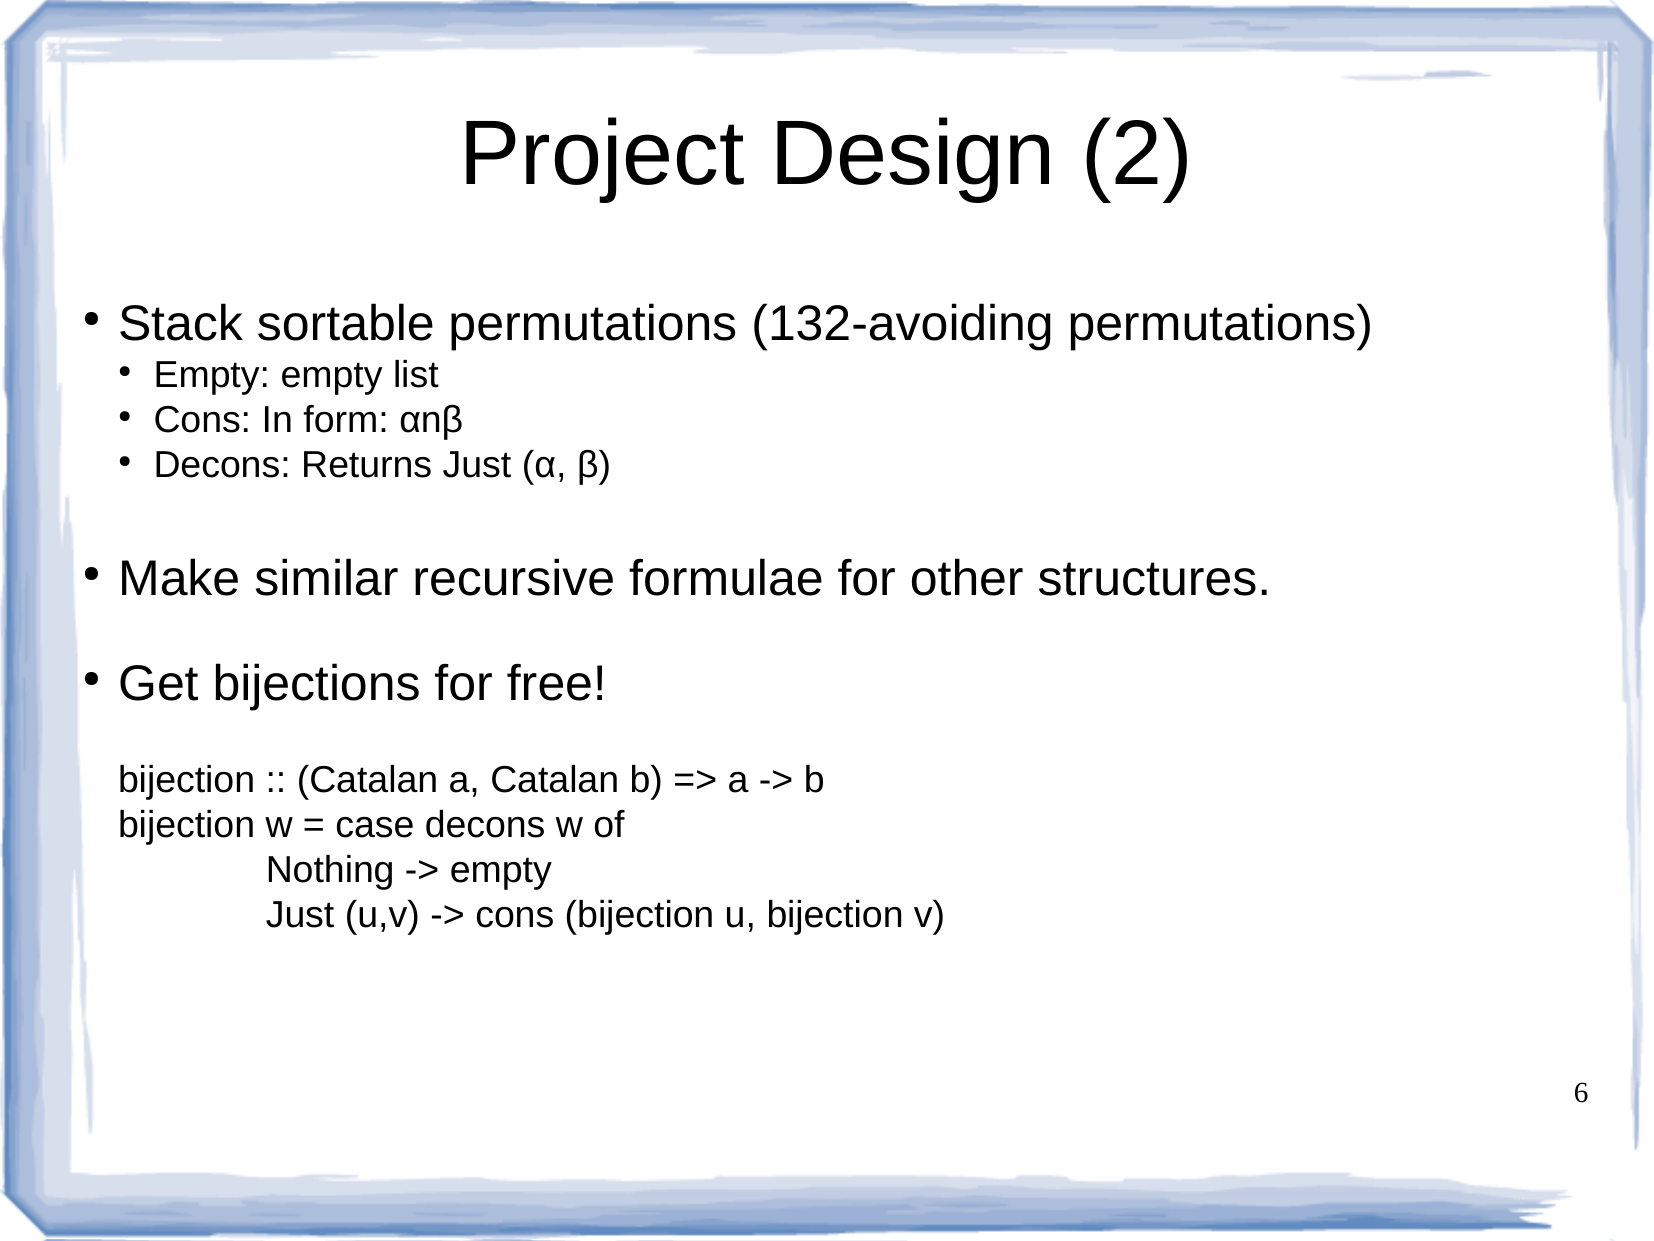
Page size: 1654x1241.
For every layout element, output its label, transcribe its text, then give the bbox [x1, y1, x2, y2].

text_box Stack sortable permutations (132-avoiding permutations) Empty: empty list Cons: In form: αnβ Decons: Returns Just (α, β) Make similar recursive formulae for other structures. Get bijections for free! bijection :: (Catalan a, Catalan b) => a -> b bijection w = case decons w of Nothing -> empty Just (u,v) -> cons (bijection u, bijection v) [82, 290, 1538, 1010]
title Project Design (2) [82, 49, 1571, 257]
picture [0, 0, 1654, 1241]
